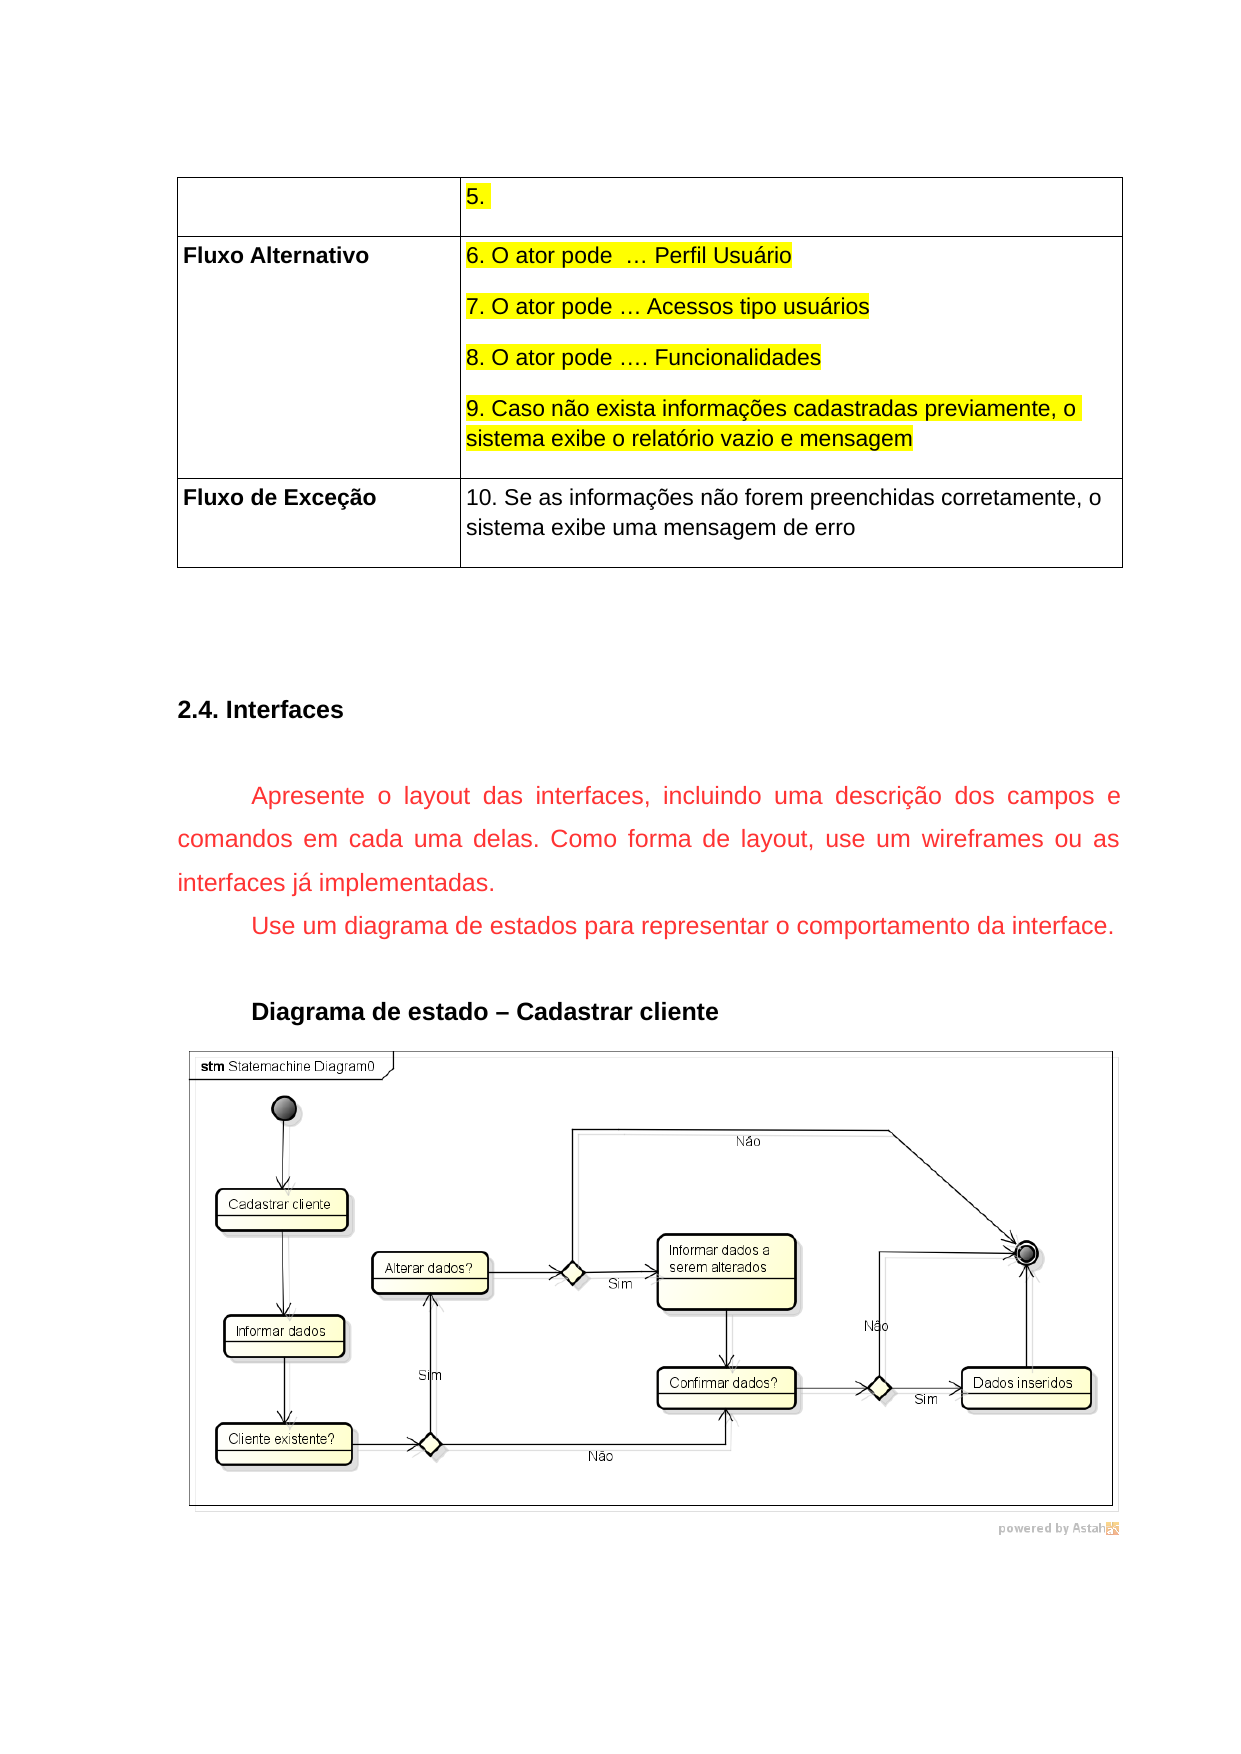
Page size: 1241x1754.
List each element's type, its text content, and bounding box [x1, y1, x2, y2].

text Diagrama de estado – Cadastrar cliente [177, 997, 1122, 1026]
text Apresente o layout das interfaces, incluindo uma descrição dos campos e comandos em cada uma delas. Como forma de layout, use um wireframes ou as interfaces já implementadas. [177, 781, 1122, 896]
table_cell Fluxo Alternativo [178, 237, 460, 478]
table_cell 6. O ator pode … Perfil Usuário 7. O ator pode … Acessos tipo usuários 8. O ator pode …. Funcionalidades 9. Caso não exista informações cadastradas previamente, o sistema exibe o relatório vazio e mensagem [461, 237, 1122, 478]
table_cell [178, 178, 460, 236]
picture [177, 1040, 1123, 1539]
table_cell Fluxo de Exceção [178, 479, 460, 567]
table_cell 5. [461, 178, 1122, 236]
table_cell 10. Se as informações não forem preenchidas corretamente, o sistema exibe uma mensagem de erro [461, 479, 1122, 567]
text Use um diagrama de estados para representar o comportamento da interface. [177, 911, 1122, 939]
subtitle 2.4. Interfaces [177, 695, 1122, 724]
